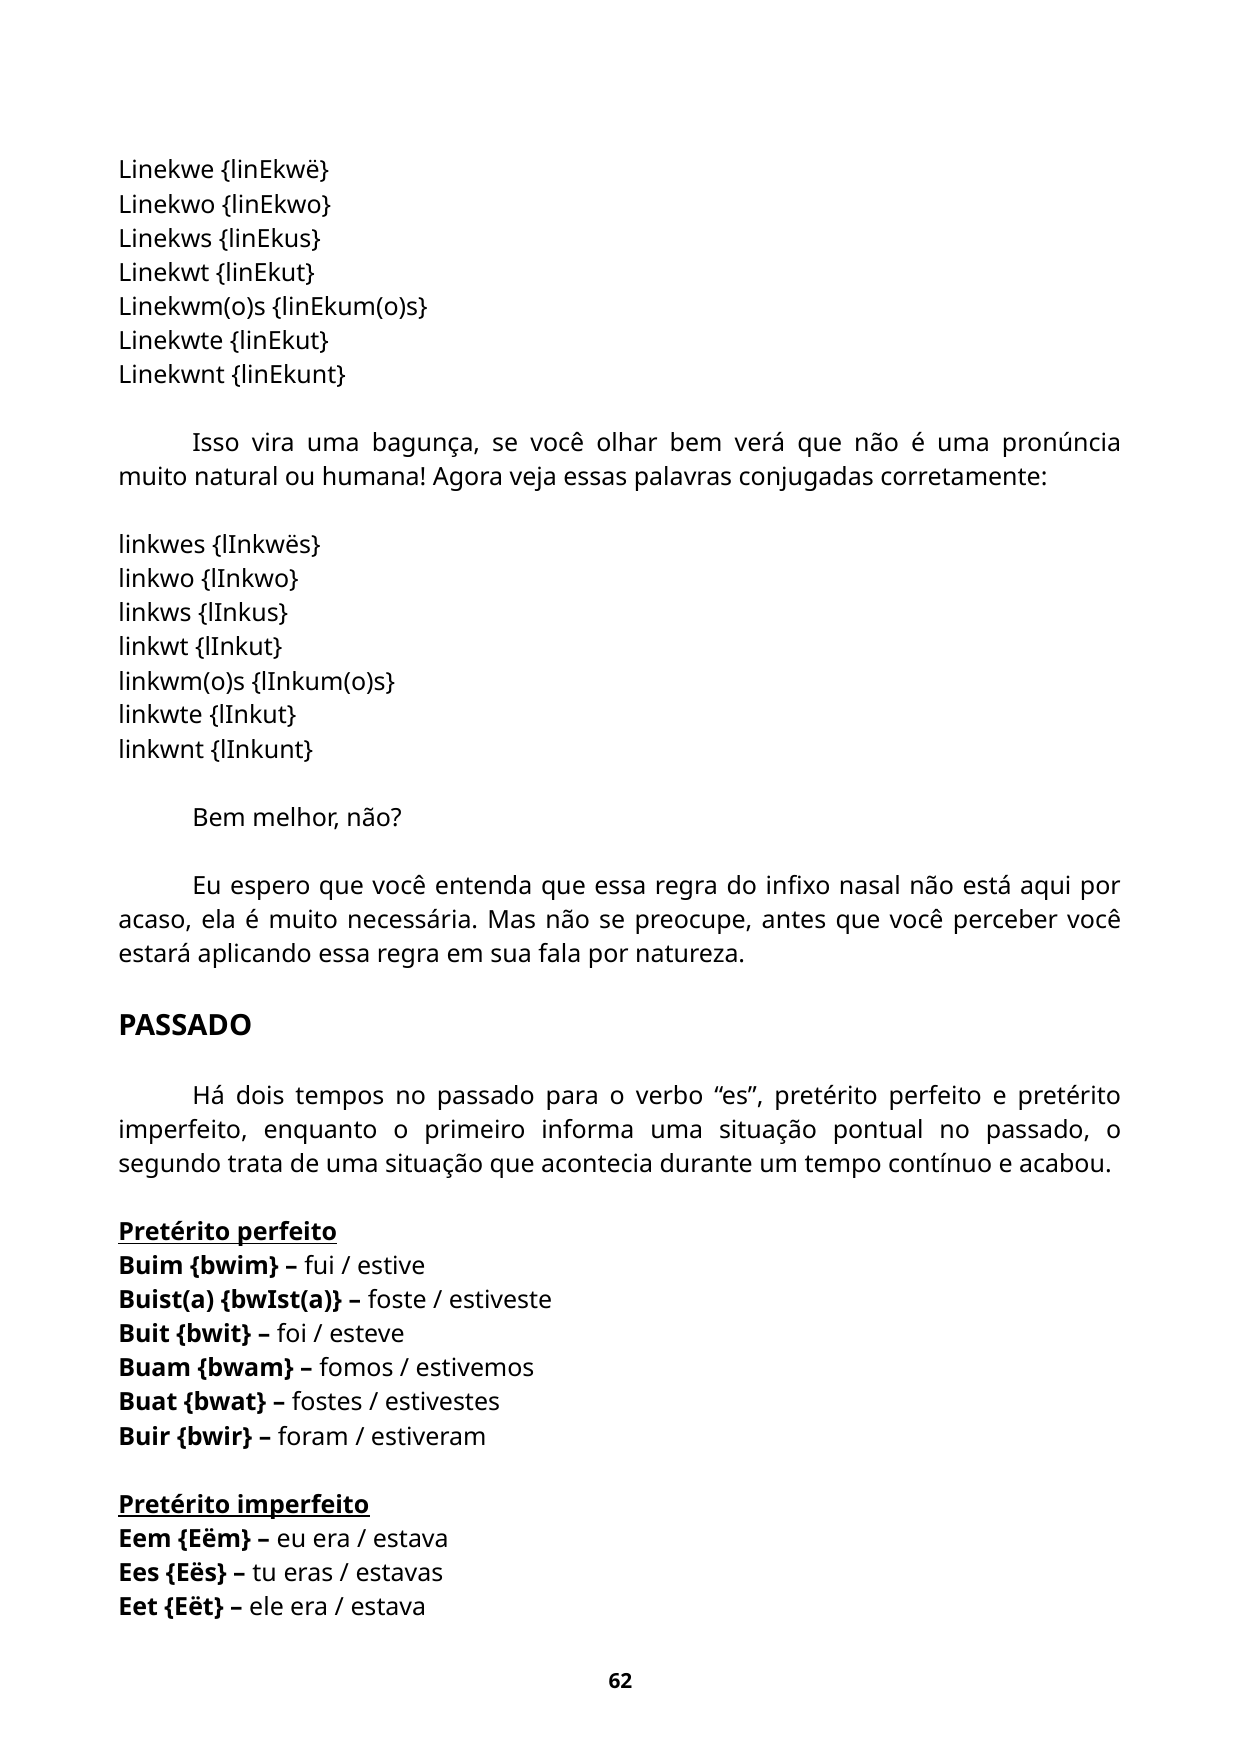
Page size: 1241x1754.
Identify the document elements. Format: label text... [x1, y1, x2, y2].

text linkwo {lInkwo} [118, 561, 1122, 595]
text Linekwe {linEkwë} [118, 152, 1122, 186]
text Eet {Eët} – ele era / estava [118, 1588, 1122, 1622]
text Buir {bwir} – foram / estiveram [118, 1418, 1122, 1452]
text Eu espero que você entenda que essa regra do infixo nasal não está aqui por acaso, ela é muito necessária. Mas não se preocupe, antes que você perceber você estará aplicando essa regra em sua fala por natureza. [118, 867, 1122, 970]
text Linekwm(o)s {linEkum(o)s} [118, 288, 1122, 322]
text linkwt {lInkut} [118, 629, 1122, 663]
text Isso vira uma bagunça, se você olhar bem verá que não é uma pronúncia muito natural ou humana! Agora veja essas palavras conjugadas corretamente: [118, 425, 1122, 493]
text Há dois tempos no passado para o verbo “es”, pretérito perfeito e pretérito imperfeito, enquanto o primeiro informa uma situação pontual no passado, o segundo trata de uma situação que acontecia durante um tempo contínuo e acabou. [118, 1077, 1122, 1180]
text Linekwte {linEkut} [118, 322, 1122, 357]
text Linekwo {linEkwo} [118, 186, 1122, 220]
text linkwes {lInkwës} [118, 527, 1122, 561]
text Buam {bwam} – fomos / estivemos [118, 1350, 1122, 1384]
text linkwm(o)s {lInkum(o)s} [118, 663, 1122, 697]
text Ees {Eës} – tu eras / estavas [118, 1554, 1122, 1588]
text linkws {lInkus} [118, 595, 1122, 629]
text Linekwnt {linEkunt} [118, 357, 1122, 391]
text Eem {Eëm} – eu era / estava [118, 1520, 1122, 1554]
text Buim {bwim} – fui / estive [118, 1248, 1122, 1282]
text Buat {bwat} – fostes / estivestes [118, 1384, 1122, 1418]
subtitle PASSADO [118, 1004, 1122, 1043]
text Buist(a) {bwIst(a)} – foste / estiveste [118, 1282, 1122, 1316]
text linkwte {lInkut} [118, 697, 1122, 731]
text Pretérito imperfeito [118, 1486, 1122, 1520]
text Pretérito perfeito [118, 1214, 1122, 1248]
text Linekwt {linEkut} [118, 254, 1122, 288]
text Bem melhor, não? [118, 799, 1122, 833]
text linkwnt {lInkunt} [118, 731, 1122, 765]
text Linekws {linEkus} [118, 220, 1122, 254]
text Buit {bwit} – foi / esteve [118, 1316, 1122, 1350]
